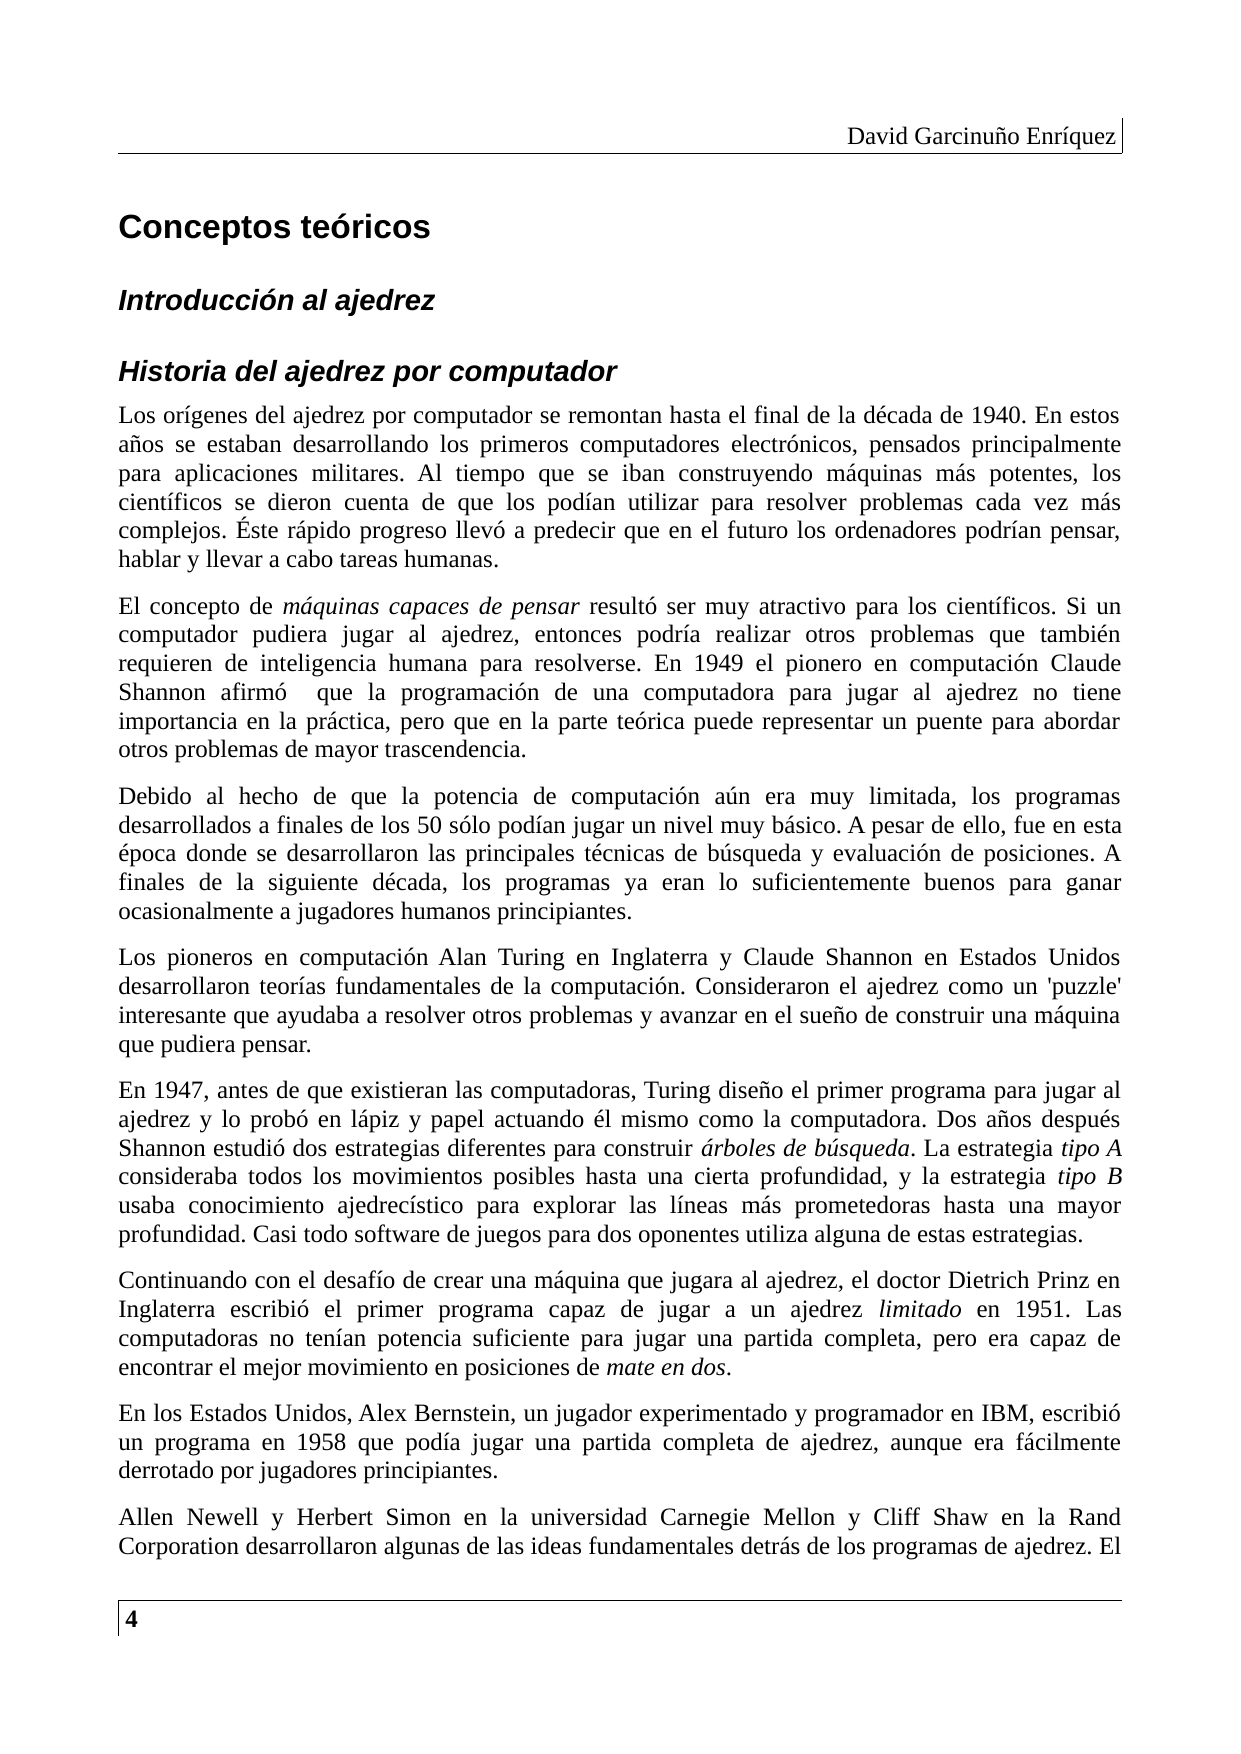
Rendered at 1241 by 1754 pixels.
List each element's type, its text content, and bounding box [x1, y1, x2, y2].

text Los orígenes del ajedrez por computador se remontan hasta el final de la década de 1940. En estos años se estaban desarrollando los primeros computadores electrónicos, pensados principalmente para aplicaciones militares. Al tiempo que se iban construyendo máquinas más potentes, los científicos se dieron cuenta de que los podían utilizar para resolver problemas cada vez más complejos. Éste rápido progreso llevó a predecir que en el futuro los ordenadores podrían pensar, hablar y llevar a cabo tareas humanas. [118, 401, 1122, 573]
subtitle Conceptos teóricos [118, 207, 1122, 246]
text Allen Newell y Herbert Simon en la universidad Carnegie Mellon y Cliff Shaw en la Rand Corporation desarrollaron algunas de las ideas fundamentales detrás de los programas de ajedrez. El [118, 1502, 1122, 1559]
text Los pioneros en computación Alan Turing en Inglaterra y Claude Shannon en Estados Unidos desarrollaron teorías fundamentales de la computación. Consideraron el ajedrez como un 'puzzle' interesante que ayudaba a resolver otros problemas y avanzar en el sueño de construir una máquina que pudiera pensar. [118, 942, 1122, 1057]
text En 1947, antes de que existieran las computadoras, Turing diseño el primer programa para jugar al ajedrez y lo probó en lápiz y papel actuando él mismo como la computadora. Dos años después Shannon estudió dos estrategias diferentes para construir árboles de búsqueda. La estrategia tipo A consideraba todos los movimientos posibles hasta una cierta profundidad, y la estrategia tipo B usaba conocimiento ajedrecístico para explorar las líneas más prometedoras hasta una mayor profundidad. Casi todo software de juegos para dos oponentes utiliza alguna de estas estrategias. [118, 1075, 1122, 1248]
subtitle Historia del ajedrez por computador [118, 354, 1122, 388]
subtitle Introducción al ajedrez [118, 283, 1122, 317]
text En los Estados Unidos, Alex Bernstein, un jugador experimentado y programador en IBM, escribió un programa en 1958 que podía jugar una partida completa de ajedrez, aunque era fácilmente derrotado por jugadores principiantes. [118, 1398, 1122, 1484]
text Continuando con el desafío de crear una máquina que jugara al ajedrez, el doctor Dietrich Prinz en Inglaterra escribió el primer programa capaz de jugar a un ajedrez limitado en 1951. Las computadoras no tenían potencia suficiente para jugar una partida completa, pero era capaz de encontrar el mejor movimiento en posiciones de mate en dos. [118, 1265, 1122, 1380]
text El concepto de máquinas capaces de pensar resultó ser muy atractivo para los científicos. Si un computador pudiera jugar al ajedrez, entonces podría realizar otros problemas que también requieren de inteligencia humana para resolverse. En 1949 el pionero en computación Claude Shannon afirmó que la programación de una computadora para jugar al ajedrez no tiene importancia en la práctica, pero que en la parte teórica puede representar un puente para abordar otros problemas de mayor trascendencia. [118, 591, 1122, 763]
text Debido al hecho de que la potencia de computación aún era muy limitada, los programas desarrollados a finales de los 50 sólo podían jugar un nivel muy básico. A pesar de ello, fue en esta época donde se desarrollaron las principales técnicas de búsqueda y evaluación de posiciones. A finales de la siguiente década, los programas ya eran lo suficientemente buenos para ganar ocasionalmente a jugadores humanos principiantes. [118, 781, 1122, 925]
